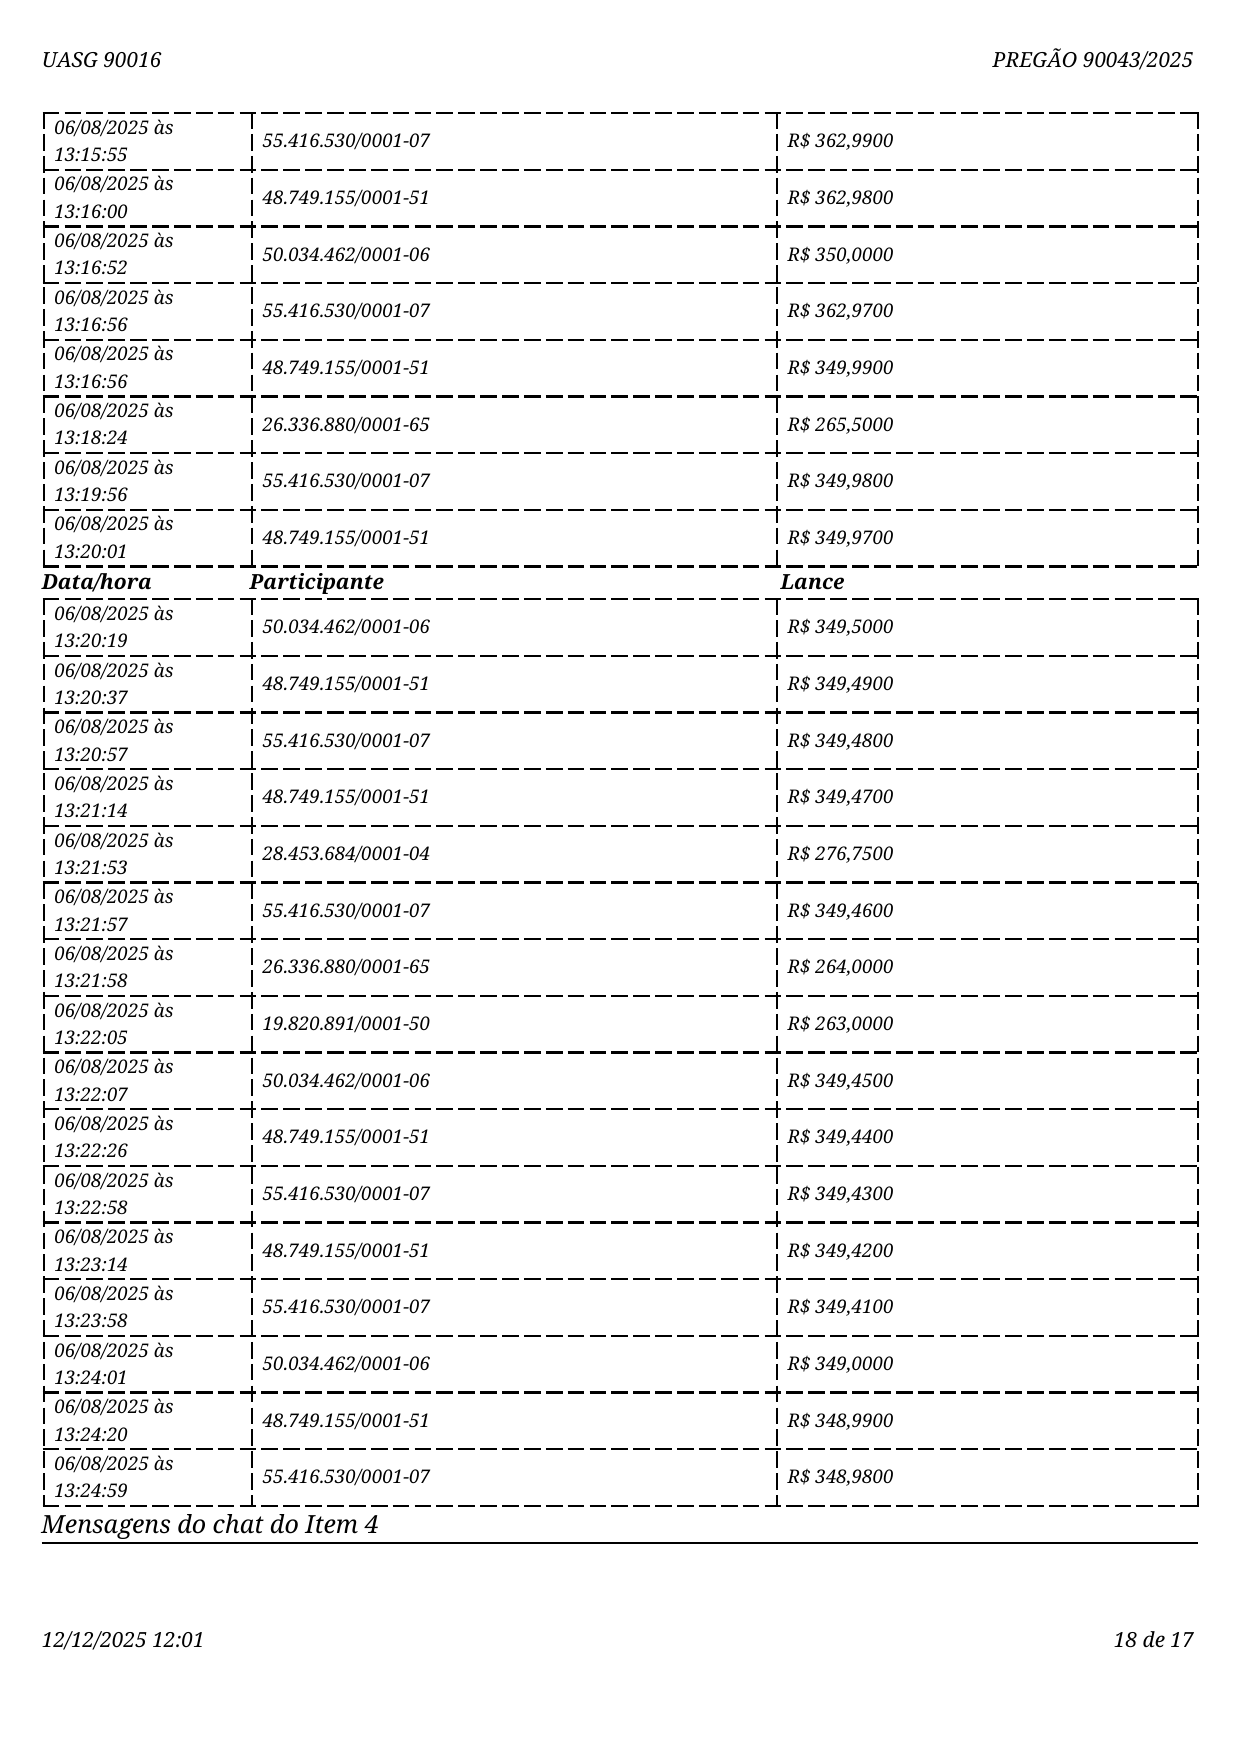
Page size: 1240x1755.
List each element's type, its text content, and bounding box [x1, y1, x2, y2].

table_cell R$ 276,7500 [777, 825, 1198, 881]
table_cell R$ 349,9900 [777, 339, 1198, 395]
table_cell 26.336.880/0001-65 [252, 395, 777, 452]
table_cell 06/08/2025 às 13:23:14 [44, 1221, 252, 1278]
table_cell 28.453.684/0001-04 [252, 825, 777, 881]
table_cell R$ 349,4900 [777, 655, 1198, 711]
table_cell 48.749.155/0001-51 [252, 1391, 777, 1448]
table_cell 55.416.530/0001-07 [252, 112, 777, 169]
table_cell R$ 349,4500 [777, 1051, 1198, 1108]
table_cell R$ 362,9800 [777, 169, 1198, 225]
table_cell 06/08/2025 às 13:20:57 [44, 711, 252, 768]
table_cell R$ 348,9900 [777, 1391, 1198, 1448]
table_cell 55.416.530/0001-07 [252, 452, 777, 509]
table_cell 06/08/2025 às 13:18:24 [44, 395, 252, 452]
table_cell 55.416.530/0001-07 [252, 282, 777, 339]
table_cell R$ 350,0000 [777, 225, 1198, 282]
table_cell 06/08/2025 às 13:21:57 [44, 881, 252, 938]
table_cell 55.416.530/0001-07 [252, 1278, 777, 1335]
table_cell 06/08/2025 às 13:16:56 [44, 282, 252, 339]
table_header 50.034.462/0001-06 [252, 598, 777, 655]
table_cell 06/08/2025 às 13:20:01 [44, 509, 252, 565]
table_cell 06/08/2025 às 13:19:56 [44, 452, 252, 509]
table_cell 50.034.462/0001-06 [252, 1335, 777, 1391]
table_cell 06/08/2025 às 13:16:00 [44, 169, 252, 225]
subtitle Mensagens do chat do Item 4 [41, 1507, 1196, 1541]
table_cell 48.749.155/0001-51 [252, 655, 777, 711]
table_cell 26.336.880/0001-65 [252, 938, 777, 995]
table_cell 48.749.155/0001-51 [252, 509, 777, 565]
table_cell 55.416.530/0001-07 [252, 1165, 777, 1221]
table_cell R$ 349,4200 [777, 1221, 1198, 1278]
table_header 06/08/2025 às 13:20:19 [44, 598, 252, 655]
table_header R$ 349,5000 [777, 598, 1198, 655]
table_cell 19.820.891/0001-50 [252, 995, 777, 1051]
table_cell 06/08/2025 às 13:24:59 [44, 1448, 252, 1505]
table_cell R$ 348,9800 [777, 1448, 1198, 1505]
table_cell 48.749.155/0001-51 [252, 1108, 777, 1165]
table_cell R$ 349,4600 [777, 881, 1198, 938]
table_cell R$ 349,9700 [777, 509, 1198, 565]
table_cell 48.749.155/0001-51 [252, 1221, 777, 1278]
table_cell 06/08/2025 às 13:21:14 [44, 768, 252, 825]
table_cell 06/08/2025 às 13:21:53 [44, 825, 252, 881]
table_cell 06/08/2025 às 13:22:07 [44, 1051, 252, 1108]
table_cell 06/08/2025 às 13:16:52 [44, 225, 252, 282]
table_cell R$ 349,4700 [777, 768, 1198, 825]
table_cell 55.416.530/0001-07 [252, 1448, 777, 1505]
table_cell 06/08/2025 às 13:24:01 [44, 1335, 252, 1391]
table_cell 55.416.530/0001-07 [252, 711, 777, 768]
table_cell R$ 362,9900 [777, 112, 1198, 169]
table_cell 50.034.462/0001-06 [252, 225, 777, 282]
table_cell 06/08/2025 às 13:22:05 [44, 995, 252, 1051]
text Data/hora Participante Lance [42, 567, 1196, 596]
table_cell 06/08/2025 às 13:16:56 [44, 339, 252, 395]
table_cell 06/08/2025 às 13:23:58 [44, 1278, 252, 1335]
table_cell 06/08/2025 às 13:22:26 [44, 1108, 252, 1165]
table_cell R$ 349,9800 [777, 452, 1198, 509]
table_cell R$ 349,4400 [777, 1108, 1198, 1165]
table_cell 55.416.530/0001-07 [252, 881, 777, 938]
table_cell R$ 349,4100 [777, 1278, 1198, 1335]
table_cell R$ 265,5000 [777, 395, 1198, 452]
table_cell R$ 362,9700 [777, 282, 1198, 339]
table_cell 48.749.155/0001-51 [252, 768, 777, 825]
table_cell R$ 349,0000 [777, 1335, 1198, 1391]
table_cell 50.034.462/0001-06 [252, 1051, 777, 1108]
table_cell 48.749.155/0001-51 [252, 169, 777, 225]
table_cell 06/08/2025 às 13:20:37 [44, 655, 252, 711]
table_cell 06/08/2025 às 13:15:55 [44, 112, 252, 169]
table_cell R$ 349,4300 [777, 1165, 1198, 1221]
table_cell 06/08/2025 às 13:24:20 [44, 1391, 252, 1448]
table_cell R$ 263,0000 [777, 995, 1198, 1051]
table_cell 48.749.155/0001-51 [252, 339, 777, 395]
table_cell 06/08/2025 às 13:21:58 [44, 938, 252, 995]
table_cell R$ 264,0000 [777, 938, 1198, 995]
table_cell 06/08/2025 às 13:22:58 [44, 1165, 252, 1221]
table_cell R$ 349,4800 [777, 711, 1198, 768]
